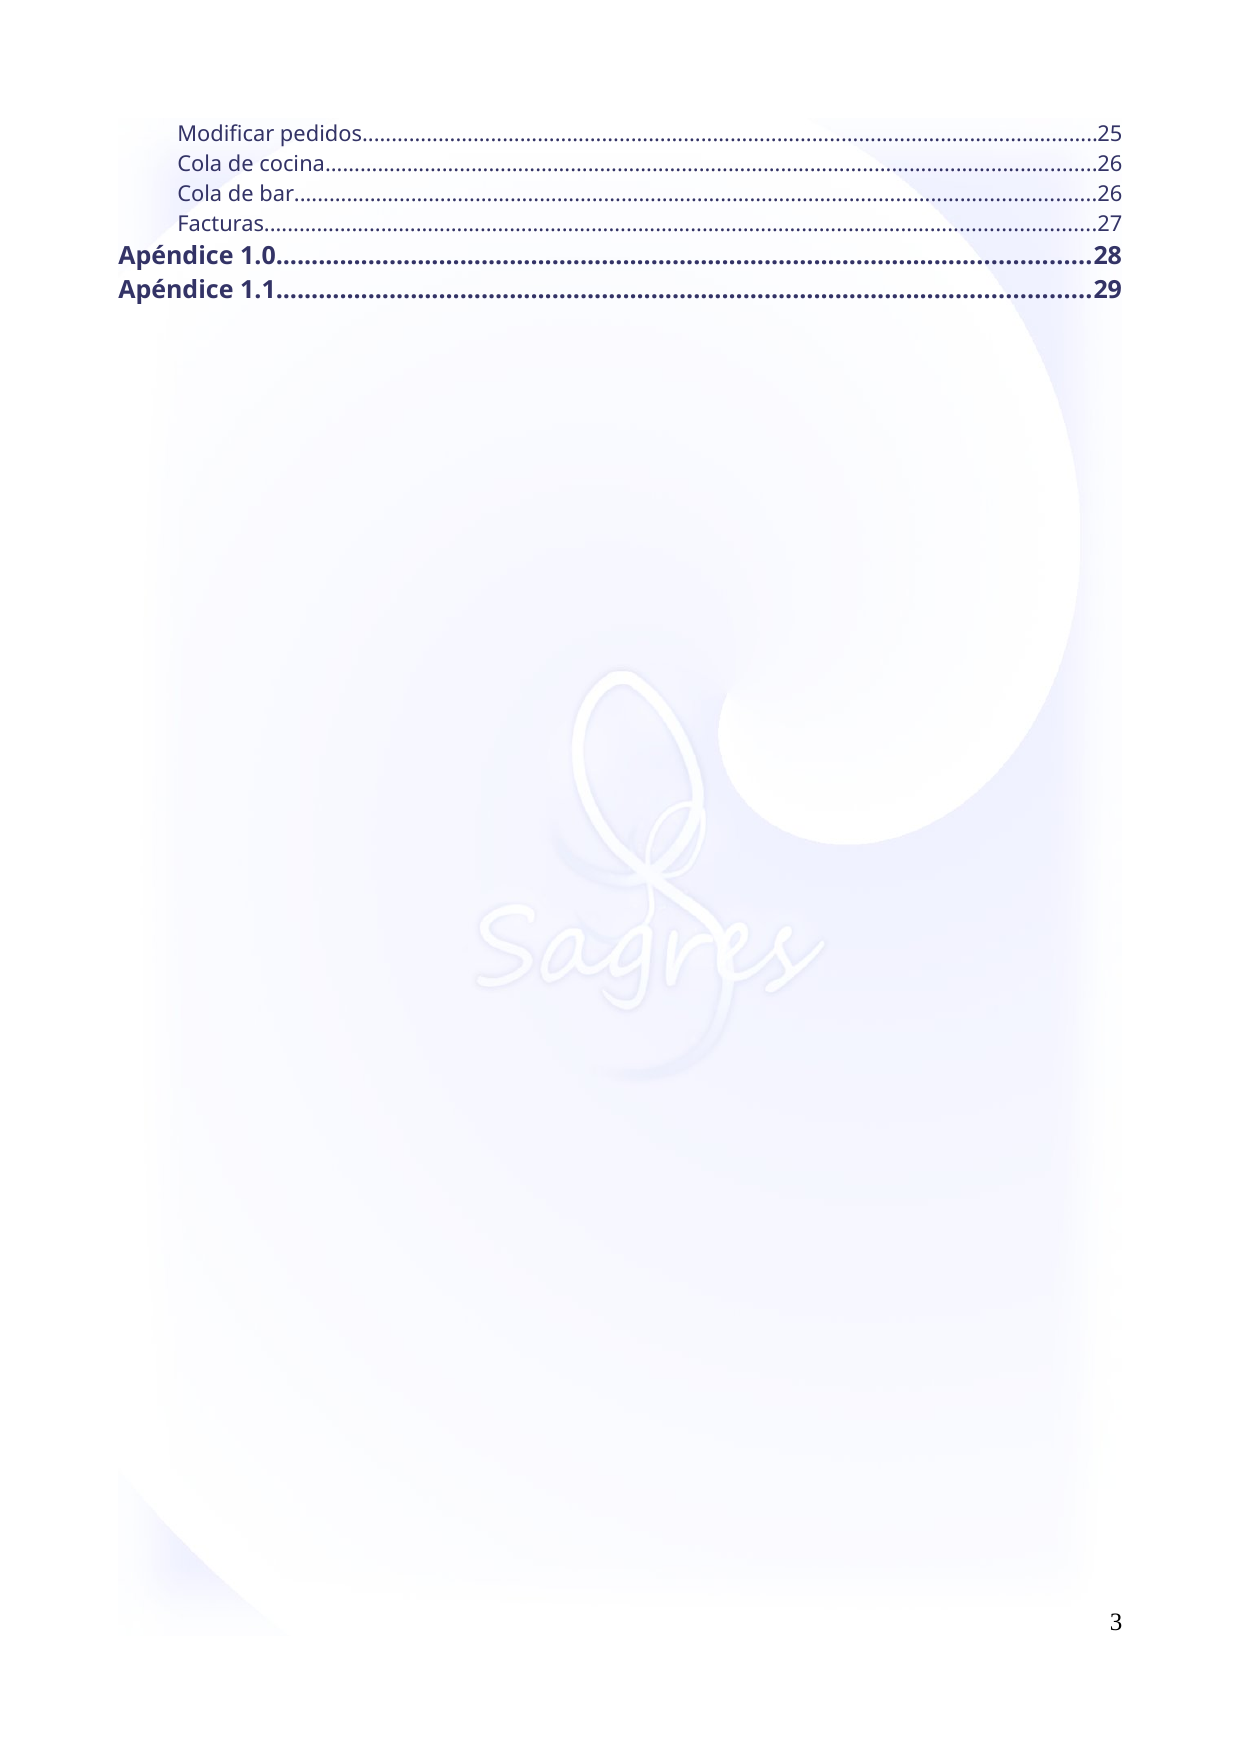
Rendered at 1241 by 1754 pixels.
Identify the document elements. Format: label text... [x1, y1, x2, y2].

text Apéndice 1.0 28 [118, 237, 1122, 271]
picture [118, 118, 177, 237]
text Facturas 27 [177, 207, 1122, 237]
picture [118, 305, 1122, 1636]
text Cola de cocina 26 [177, 148, 1122, 178]
text Modificar pedidos 25 [177, 118, 1122, 148]
text Cola de bar 26 [177, 178, 1122, 207]
text Apéndice 1.1 29 [118, 271, 1122, 305]
